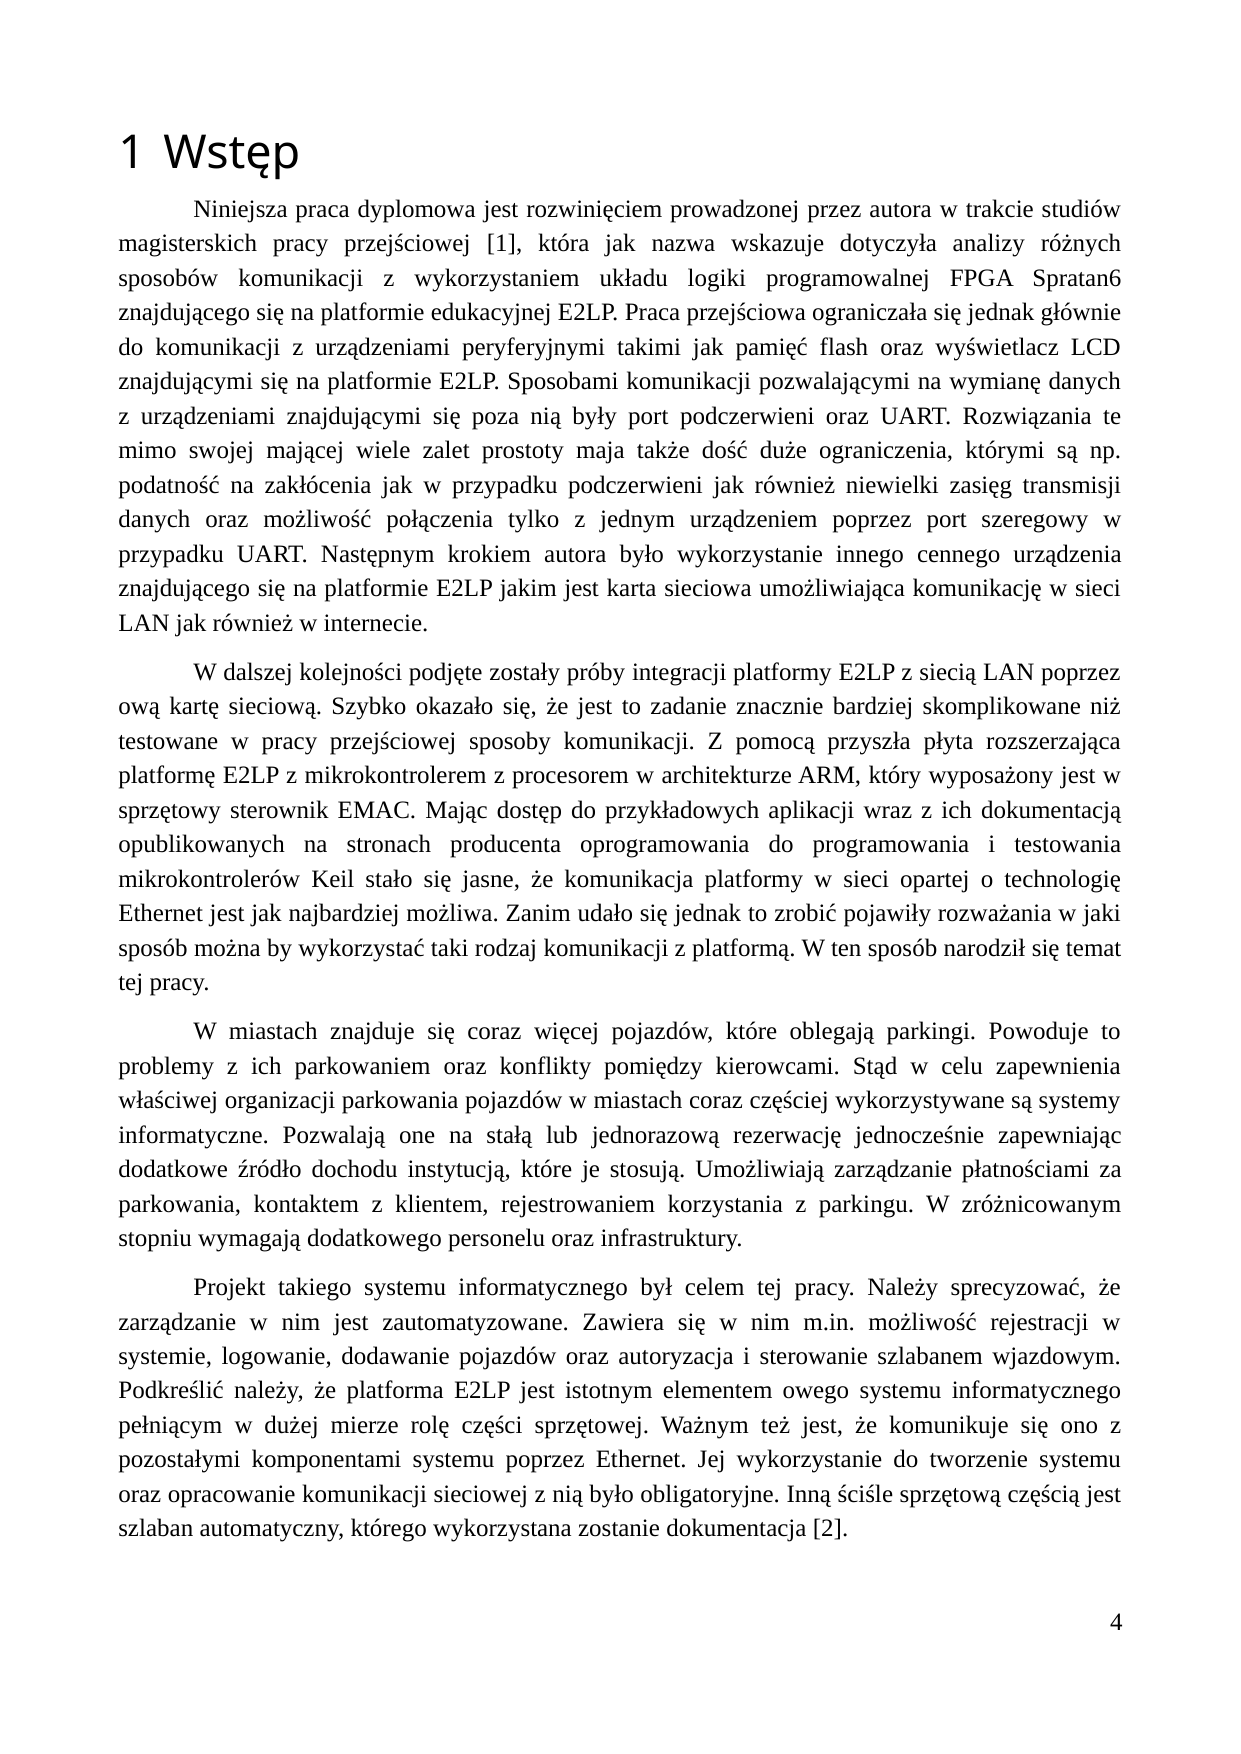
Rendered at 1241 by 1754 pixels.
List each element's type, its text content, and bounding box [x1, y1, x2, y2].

text W miastach znajduje się coraz więcej pojazdów, które oblegają parkingi. Powoduje to problemy z ich parkowaniem oraz konflikty pomiędzy kierowcami. Stąd w celu zapewnienia właściwej organizacji parkowania pojazdów w miastach coraz częściej wykorzystywane są systemy informatyczne. Pozwalają one na stałą lub jednorazową rezerwację jednocześnie zapewniając dodatkowe źródło dochodu instytucją, które je stosują. Umożliwiają zarządzanie płatnościami za parkowania, kontaktem z klientem, rejestrowaniem korzystania z parkingu. W zróżnicowanym stopniu wymagają dodatkowego personelu oraz infrastruktury. [118, 1016, 1122, 1252]
text Niniejsza praca dyplomowa jest rozwinięciem prowadzonej przez autora w trakcie studiów magisterskich pracy przejściowej [1], która jak nazwa wskazuje dotyczyła analizy różnych sposobów komunikacji z wykorzystaniem układu logiki programowalnej FPGA Spratan6 znajdującego się na platformie edukacyjnej E2LP. Praca przejściowa ograniczała się jednak głównie do komunikacji z urządzeniami peryferyjnymi takimi jak pamięć flash oraz wyświetlacz LCD znajdującymi się na platformie E2LP. Sposobami komunikacji pozwalającymi na wymianę danych z urządzeniami znajdującymi się poza nią były port podczerwieni oraz UART. Rozwiązania te mimo swojej mającej wiele zalet prostoty maja także dość duże ograniczenia, którymi są np. podatność na zakłócenia jak w przypadku podczerwieni jak również niewielki zasięg transmisji danych oraz możliwość połączenia tylko z jednym urządzeniem poprzez port szeregowy w przypadku UART. Następnym krokiem autora było wykorzystanie innego cennego urządzenia znajdującego się na platformie E2LP jakim jest karta sieciowa umożliwiająca komunikację w sieci LAN jak również w internecie. [118, 194, 1122, 637]
text Projekt takiego systemu informatycznego był celem tej pracy. Należy sprecyzować, że zarządzanie w nim jest zautomatyzowane. Zawiera się w nim m.in. możliwość rejestracji w systemie, logowanie, dodawanie pojazdów oraz autoryzacja i sterowanie szlabanem wjazdowym. Podkreślić należy, że platforma E2LP jest istotnym elementem owego systemu informatycznego pełniącym w dużej mierze rolę części sprzętowej. Ważnym też jest, że komunikuje się ono z pozostałymi komponentami systemu poprzez Ethernet. Jej wykorzystanie do tworzenie systemu oraz opracowanie komunikacji sieciowej z nią było obligatoryjne. Inną ściśle sprzętową częścią jest szlaban automatyczny, którego wykorzystana zostanie dokumentacja [2]. [118, 1272, 1122, 1542]
text W dalszej kolejności podjęte zostały próby integracji platformy E2LP z siecią LAN poprzez ową kartę sieciową. Szybko okazało się, że jest to zadanie znacznie bardziej skomplikowane niż testowane w pracy przejściowej sposoby komunikacji. Z pomocą przyszła płyta rozszerzająca platformę E2LP z mikrokontrolerem z procesorem w architekturze ARM, który wyposażony jest w sprzętowy sterownik EMAC. Mając dostęp do przykładowych aplikacji wraz z ich dokumentacją opublikowanych na stronach producenta oprogramowania do programowania i testowania mikrokontrolerów Keil stało się jasne, że komunikacja platformy w sieci opartej o technologię Ethernet jest jak najbardziej możliwa. Zanim udało się jednak to zrobić pojawiły rozważania w jaki sposób można by wykorzystać taki rodzaj komunikacji z platformą. W ten sposób narodził się temat tej pracy. [118, 657, 1122, 996]
subtitle Wstęp [118, 118, 1122, 182]
